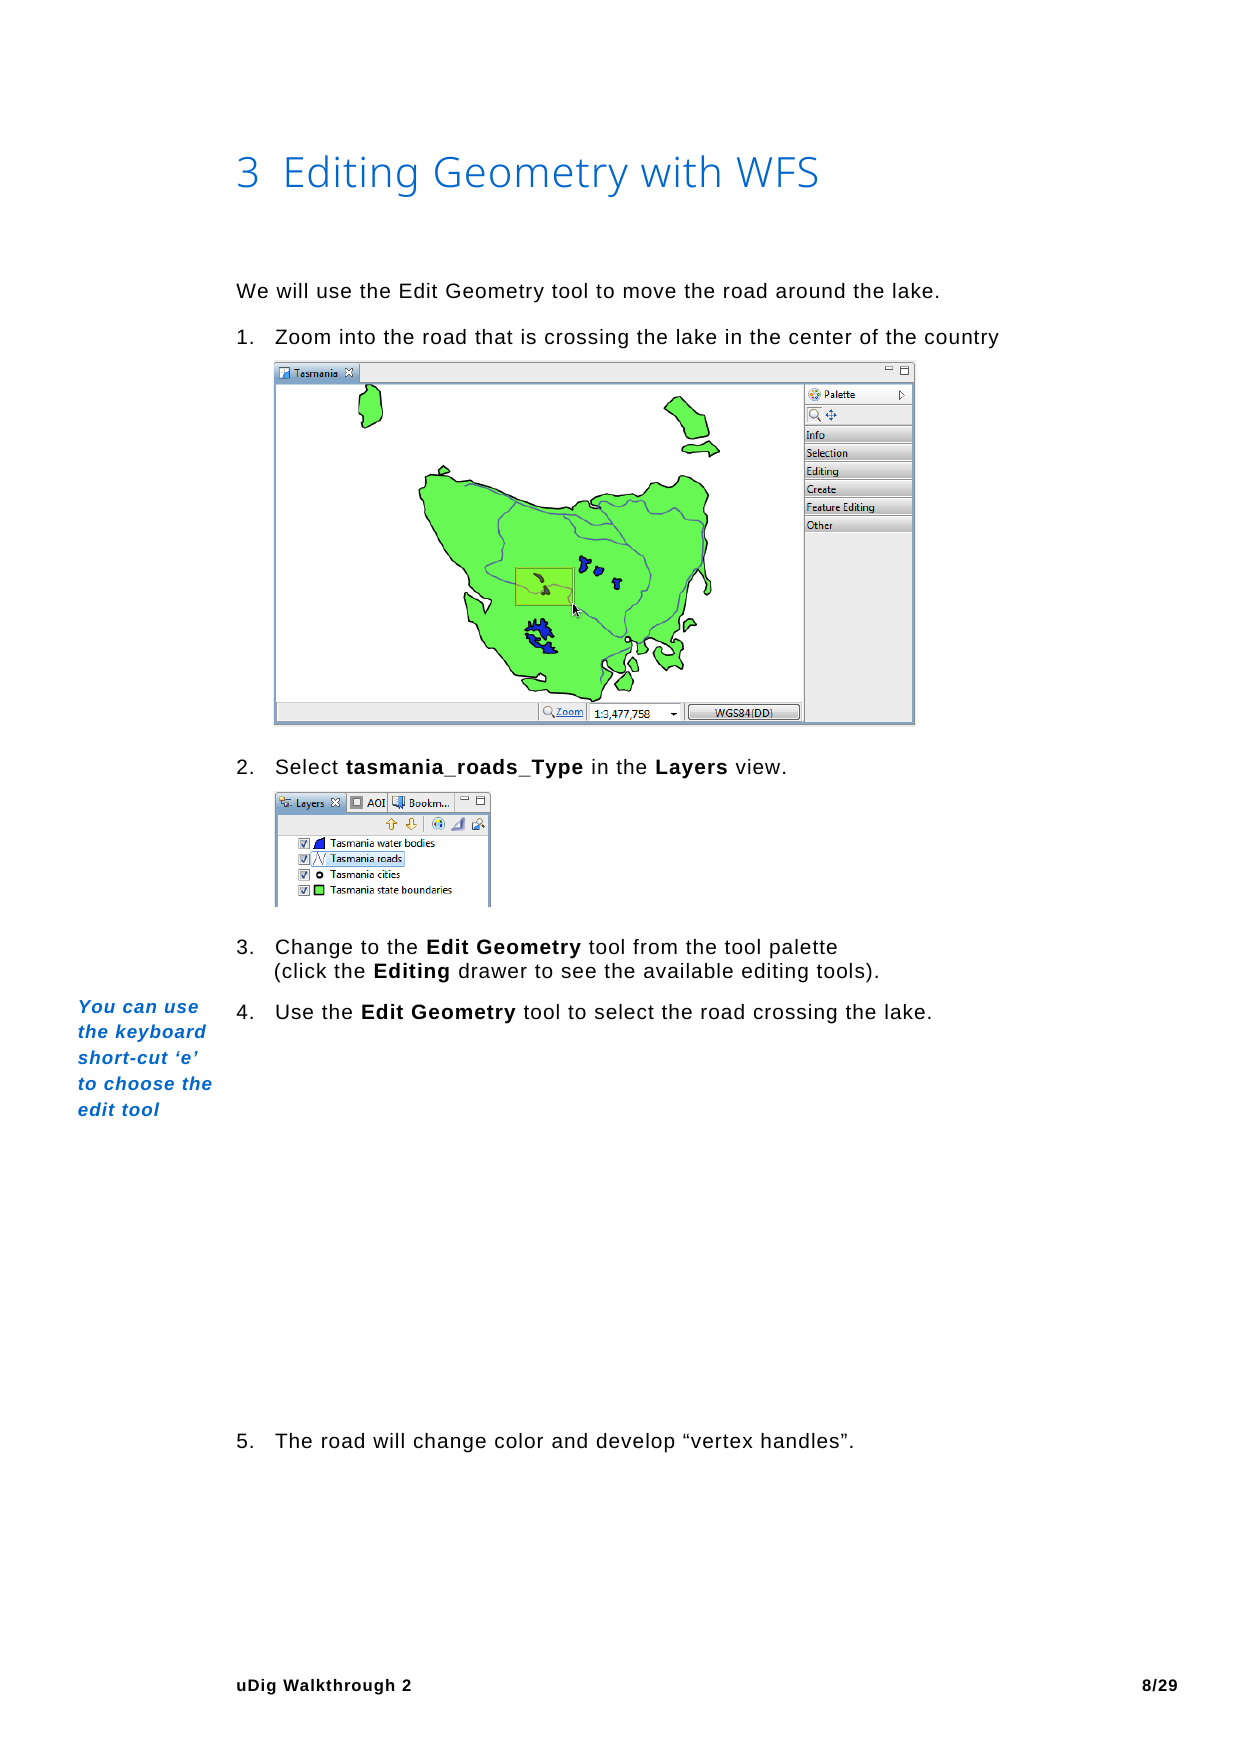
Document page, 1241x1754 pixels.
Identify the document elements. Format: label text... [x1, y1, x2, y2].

list Use the Edit Geometry tool to select the road crossing the lake. [236, 1000, 1181, 1412]
subtitle Editing Geometry with WFS [236, 143, 1181, 200]
list Change to the Edit Geometry tool from the tool palette (click the Editing drawer to see the available editing tools). [236, 935, 1181, 983]
list Zoom into the road that is crossing the lake in the center of the country [236, 325, 1181, 738]
text We will use the Edit Geometry tool to move the road around the lake. [236, 279, 1181, 303]
list Select tasmania_roads_Type in the Layers view. [236, 755, 1181, 918]
list The road will change color and develop “vertex handles”. [236, 1429, 1181, 1453]
picture [273, 791, 492, 907]
list You can use the keyboard short-cut ‘e’ to choose the edit tool [78, 995, 221, 1120]
picture [273, 360, 917, 727]
